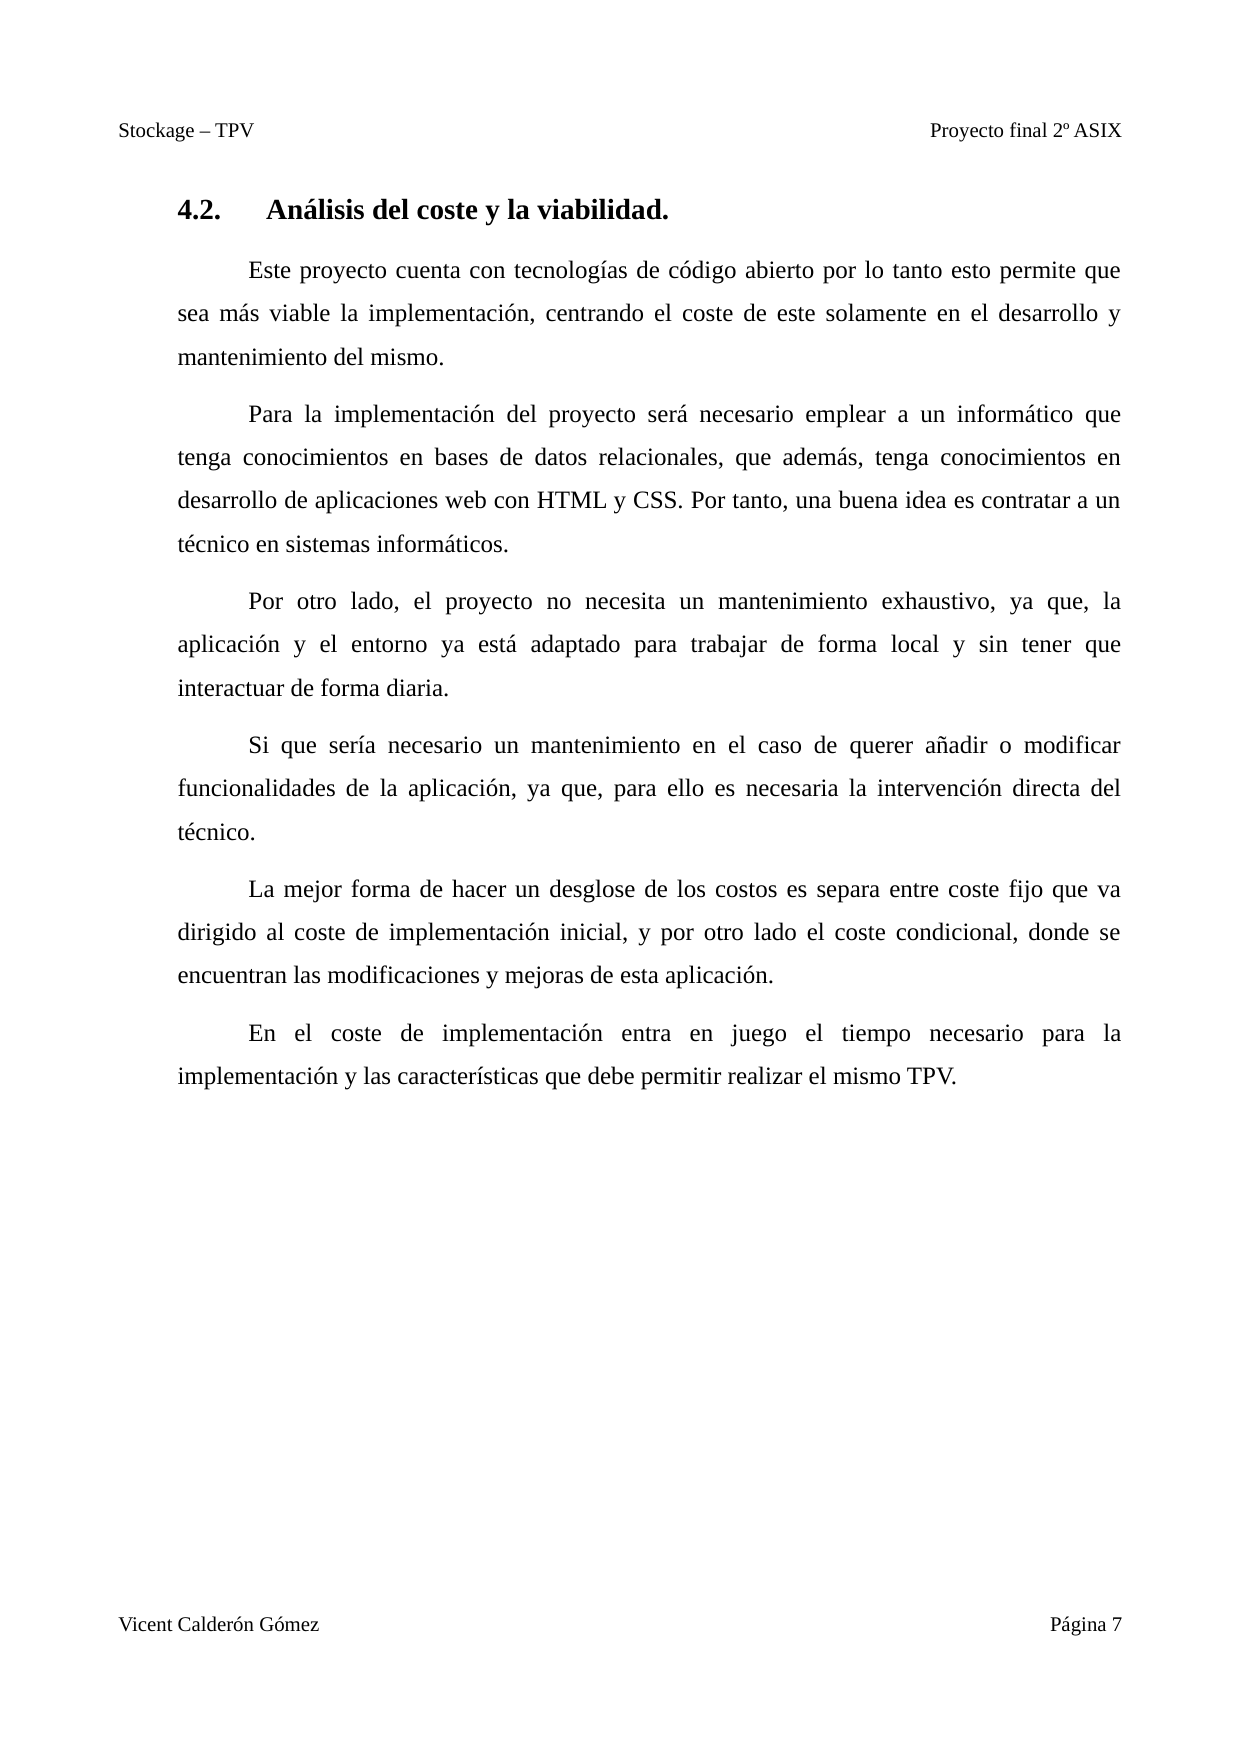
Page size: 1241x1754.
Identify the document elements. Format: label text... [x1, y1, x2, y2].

text La mejor forma de hacer un desglose de los costos es separa entre coste fijo que va dirigido al coste de implementación inicial, y por otro lado el coste condicional, donde se encuentran las modificaciones y mejoras de esta aplicación. [177, 874, 1122, 989]
text Este proyecto cuenta con tecnologías de código abierto por lo tanto esto permite que sea más viable la implementación, centrando el coste de este solamente en el desarrollo y mantenimiento del mismo. [177, 255, 1122, 370]
text Para la implementación del proyecto será necesario emplear a un informático que tenga conocimientos en bases de datos relacionales, que además, tenga conocimientos en desarrollo de aplicaciones web con HTML y CSS. Por tanto, una buena idea es contratar a un técnico en sistemas informáticos. [177, 399, 1122, 557]
text Si que sería necesario un mantenimiento en el caso de querer añadir o modificar funcionalidades de la aplicación, ya que, para ello es necesaria la intervención directa del técnico. [177, 730, 1122, 845]
text En el coste de implementación entra en juego el tiempo necesario para la implementación y las características que debe permitir realizar el mismo TPV. [177, 1018, 1122, 1090]
subtitle Análisis del coste y la viabilidad. [177, 192, 1122, 226]
text Por otro lado, el proyecto no necesita un mantenimiento exhaustivo, ya que, la aplicación y el entorno ya está adaptado para trabajar de forma local y sin tener que interactuar de forma diaria. [177, 586, 1122, 701]
